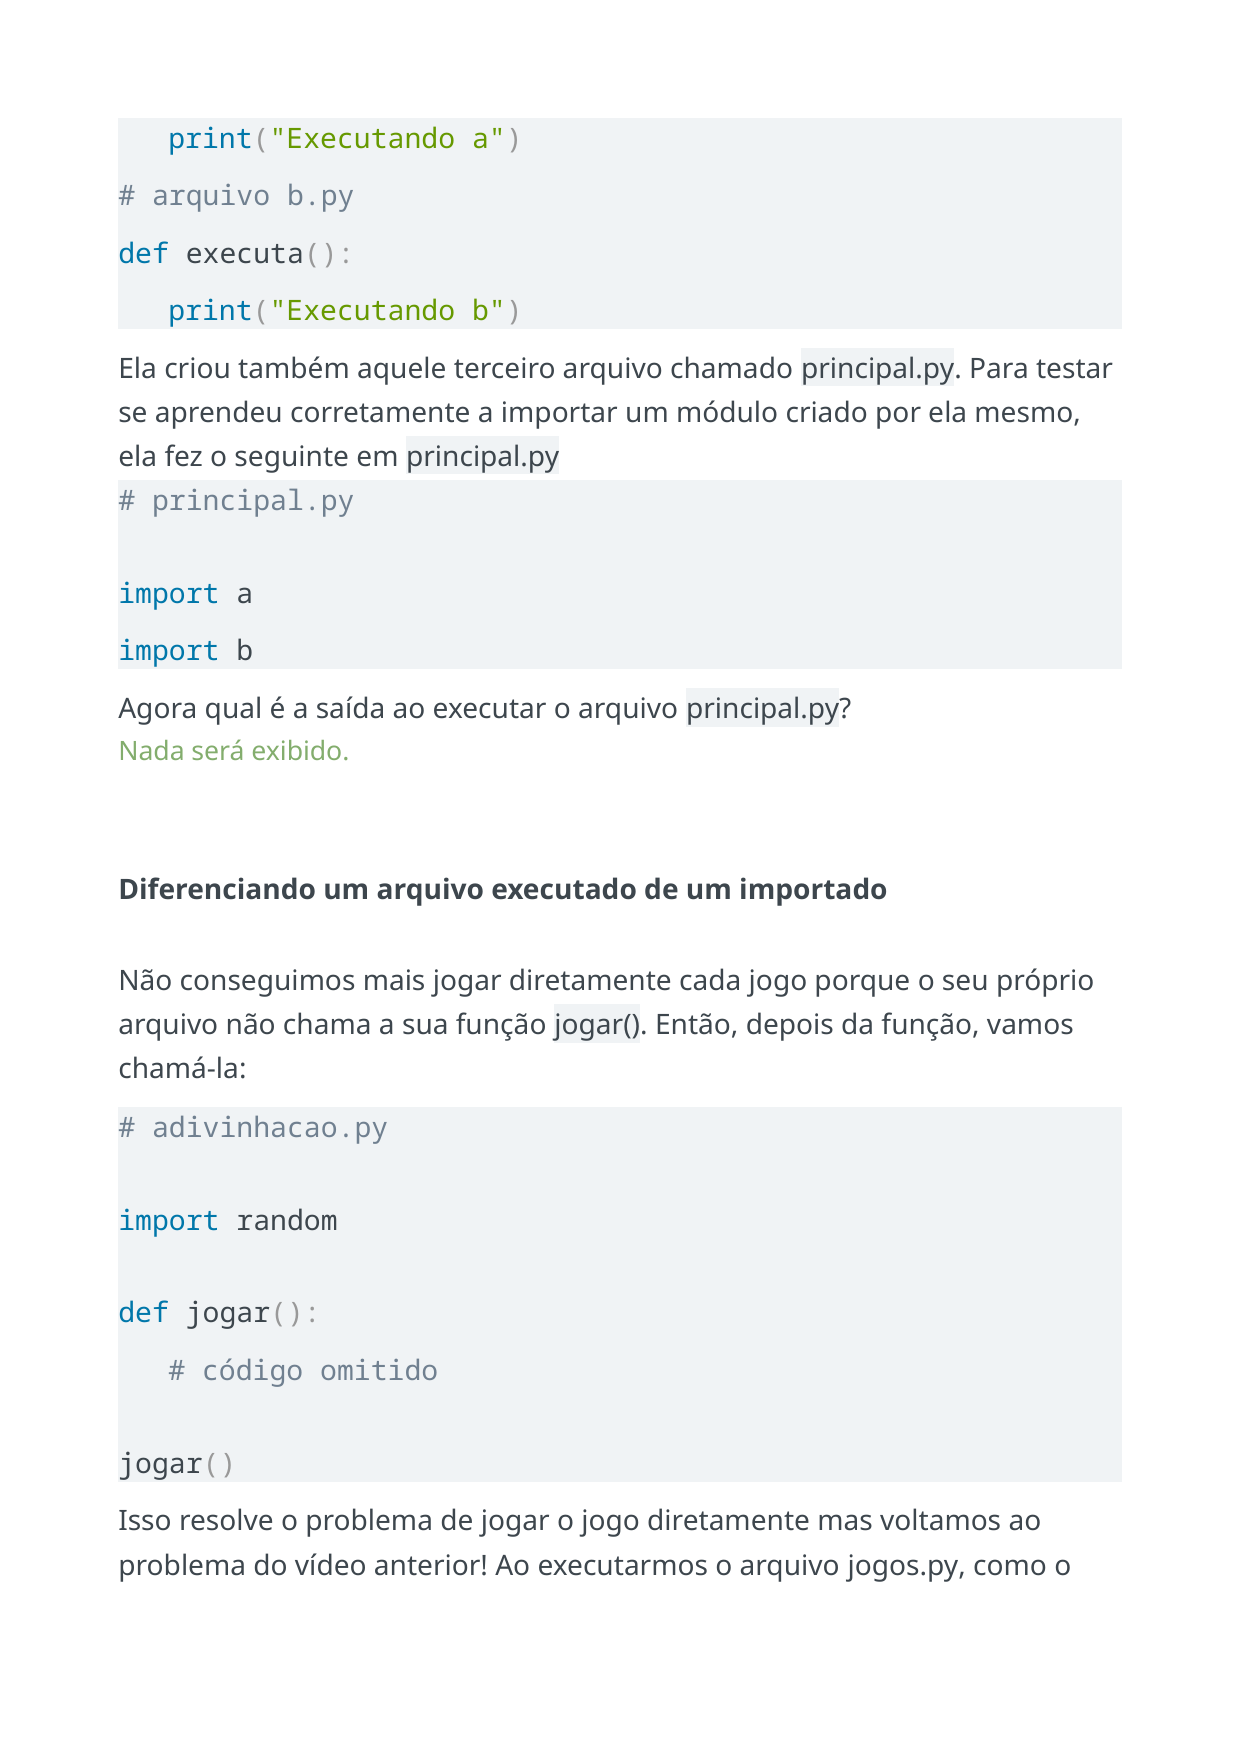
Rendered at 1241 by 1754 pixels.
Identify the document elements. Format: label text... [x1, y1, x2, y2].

text # código omitido [118, 1350, 1122, 1389]
text def executa(): [118, 233, 1122, 271]
text Agora qual é a saída ao executar o arquivo principal.py? [118, 688, 1122, 727]
text Isso resolve o problema de jogar o jogo diretamente mas voltamos ao problema do vídeo anterior! Ao executarmos o arquivo jogos.py, como o [118, 1501, 1122, 1583]
subtitle Diferenciando um arquivo executado de um importado [118, 869, 1122, 908]
text import random [118, 1200, 1122, 1238]
text # principal.py [118, 480, 1122, 519]
text jogar() [118, 1443, 1122, 1482]
text print("Executando b") [118, 291, 1122, 329]
text Nada será exibido. [118, 732, 1122, 768]
text import a [118, 573, 1122, 612]
text Ela criou também aquele terceiro arquivo chamado principal.py. Para testar se aprendeu corretamente a importar um módulo criado por ela mesmo, ela fez o seguinte em principal.py [118, 348, 1122, 474]
text # adivinhacao.py [118, 1107, 1122, 1145]
text import b [118, 631, 1122, 669]
text def jogar(): [118, 1293, 1122, 1331]
text print("Executando a") [118, 118, 1122, 156]
text Não conseguimos mais jogar diretamente cada jogo porque o seu próprio arquivo não chama a sua função jogar(). Então, depois da função, vamos chamá-la: [118, 920, 1122, 1087]
text # arquivo b.py [118, 176, 1122, 214]
